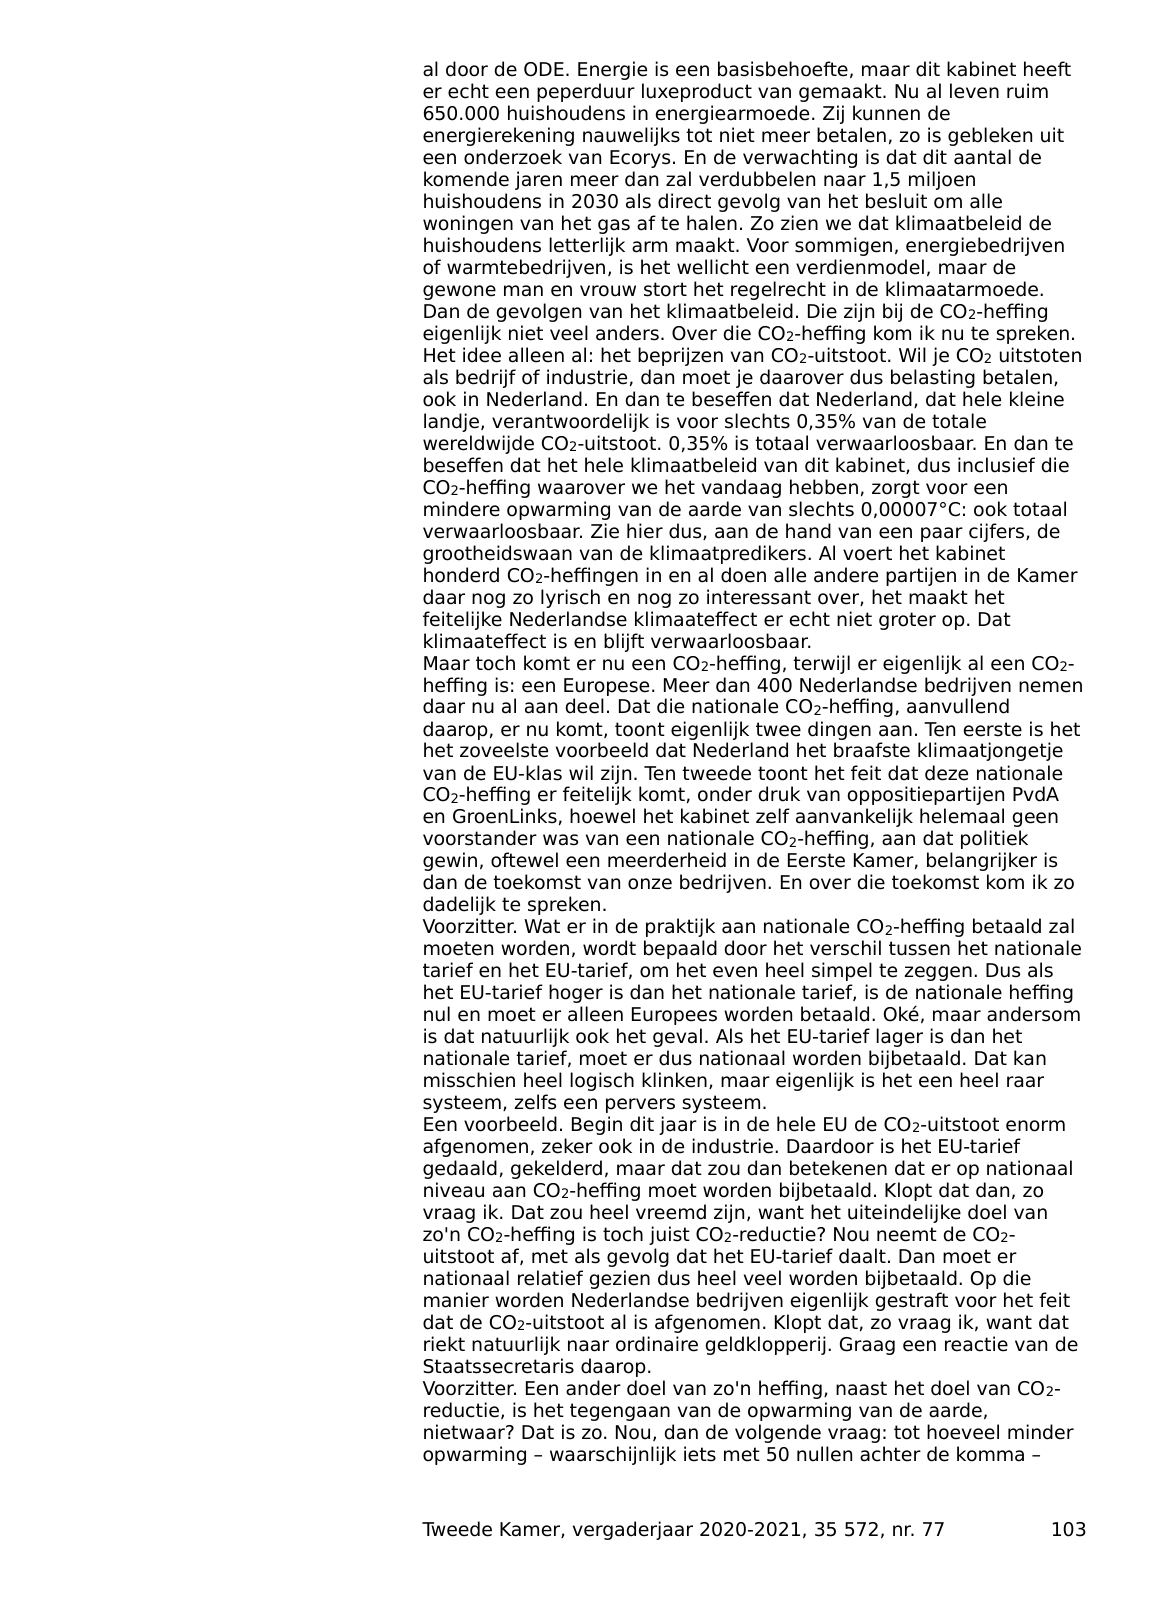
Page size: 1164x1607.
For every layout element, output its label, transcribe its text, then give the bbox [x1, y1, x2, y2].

text al door de ODE. Energie is een basisbehoefte, maar dit kabinet heeft er echt een peperduur luxeproduct van gemaakt. Nu al leven ruim 650.000 huishoudens in energiearmoede. Zij kunnen de energierekening nauwelijks tot niet meer betalen, zo is gebleken uit een onderzoek van Ecorys. En de verwachting is dat dit aantal de komende jaren meer dan zal verdubbelen naar 1,5 miljoen huishoudens in 2030 als direct gevolg van het besluit om alle woningen van het gas af te halen. Zo zien we dat klimaatbeleid de huishoudens letterlijk arm maakt. Voor sommigen, energiebedrijven of warmtebedrijven, is het wellicht een verdienmodel, maar de gewone man en vrouw stort het regelrecht in de klimaatarmoede. [422, 59, 1087, 301]
text Maar toch komt er nu een CO2-heffing, terwijl er eigenlijk al een CO2-heffing is: een Europese. Meer dan 400 Nederlandse bedrijven nemen daar nu al aan deel. Dat die nationale CO2-heffing, aanvullend daarop, er nu komt, toont eigenlijk twee dingen aan. Ten eerste is het het zoveelste voorbeeld dat Nederland het braafste klimaatjongetje van de EU-klas wil zijn. Ten tweede toont het feit dat deze nationale CO2-heffing er feitelijk komt, onder druk van oppositiepartijen PvdA en GroenLinks, hoewel het kabinet zelf aanvankelijk helemaal geen voorstander was van een nationale CO2-heffing, aan dat politiek gewin, oftewel een meerderheid in de Eerste Kamer, belangrijker is dan de toekomst van onze bedrijven. En over die toekomst kom ik zo dadelijk te spreken. [422, 652, 1087, 916]
text Dan de gevolgen van het klimaatbeleid. Die zijn bij de CO2-heffing eigenlijk niet veel anders. Over die CO2-heffing kom ik nu te spreken. Het idee alleen al: het beprijzen van CO2-uitstoot. Wil je CO2 uitstoten als bedrijf of industrie, dan moet je daarover dus belasting betalen, ook in Nederland. En dan te beseffen dat Nederland, dat hele kleine landje, verantwoordelijk is voor slechts 0,35% van de totale wereldwijde CO2-uitstoot. 0,35% is totaal verwaarloosbaar. En dan te beseffen dat het hele klimaatbeleid van dit kabinet, dus inclusief die CO2-heffing waarover we het vandaag hebben, zorgt voor een mindere opwarming van de aarde van slechts 0,00007°C: ook totaal verwaarloosbaar. Zie hier dus, aan de hand van een paar cijfers, de grootheidswaan van de klimaatpredikers. Al voert het kabinet honderd CO2-heffingen in en al doen alle andere partijen in de Kamer daar nog zo lyrisch en nog zo interessant over, het maakt het feitelijke Nederlandse klimaateffect er echt niet groter op. Dat klimaateffect is en blijft verwaarloosbaar. [422, 301, 1087, 652]
text Een voorbeeld. Begin dit jaar is in de hele EU de CO2-uitstoot enorm afgenomen, zeker ook in de industrie. Daardoor is het EU-tarief gedaald, gekelderd, maar dat zou dan betekenen dat er op nationaal niveau aan CO2-heffing moet worden bijbetaald. Klopt dat dan, zo vraag ik. Dat zou heel vreemd zijn, want het uiteindelijke doel van zo'n CO2-heffing is toch juist CO2-reductie? Nou neemt de CO2-uitstoot af, met als gevolg dat het EU-tarief daalt. Dan moet er nationaal relatief gezien dus heel veel worden bijbetaald. Op die manier worden Nederlandse bedrijven eigenlijk gestraft voor het feit dat de CO2-uitstoot al is afgenomen. Klopt dat, zo vraag ik, want dat riekt natuurlijk naar ordinaire geldklopperij. Graag een reactie van de Staatssecretaris daarop. [422, 1114, 1087, 1378]
text Voorzitter. Wat er in de praktijk aan nationale CO2-heffing betaald zal moeten worden, wordt bepaald door het verschil tussen het nationale tarief en het EU-tarief, om het even heel simpel te zeggen. Dus als het EU-tarief hoger is dan het nationale tarief, is de nationale heffing nul en moet er alleen Europees worden betaald. Oké, maar andersom is dat natuurlijk ook het geval. Als het EU-tarief lager is dan het nationale tarief, moet er dus nationaal worden bijbetaald. Dat kan misschien heel logisch klinken, maar eigenlijk is het een heel raar systeem, zelfs een pervers systeem. [422, 916, 1087, 1114]
text Voorzitter. Een ander doel van zo'n heffing, naast het doel van CO2-reductie, is het tegengaan van de opwarming van de aarde, nietwaar? Dat is zo. Nou, dan de volgende vraag: tot hoeveel minder opwarming – waarschijnlijk iets met 50 nullen achter de komma – [422, 1378, 1087, 1466]
